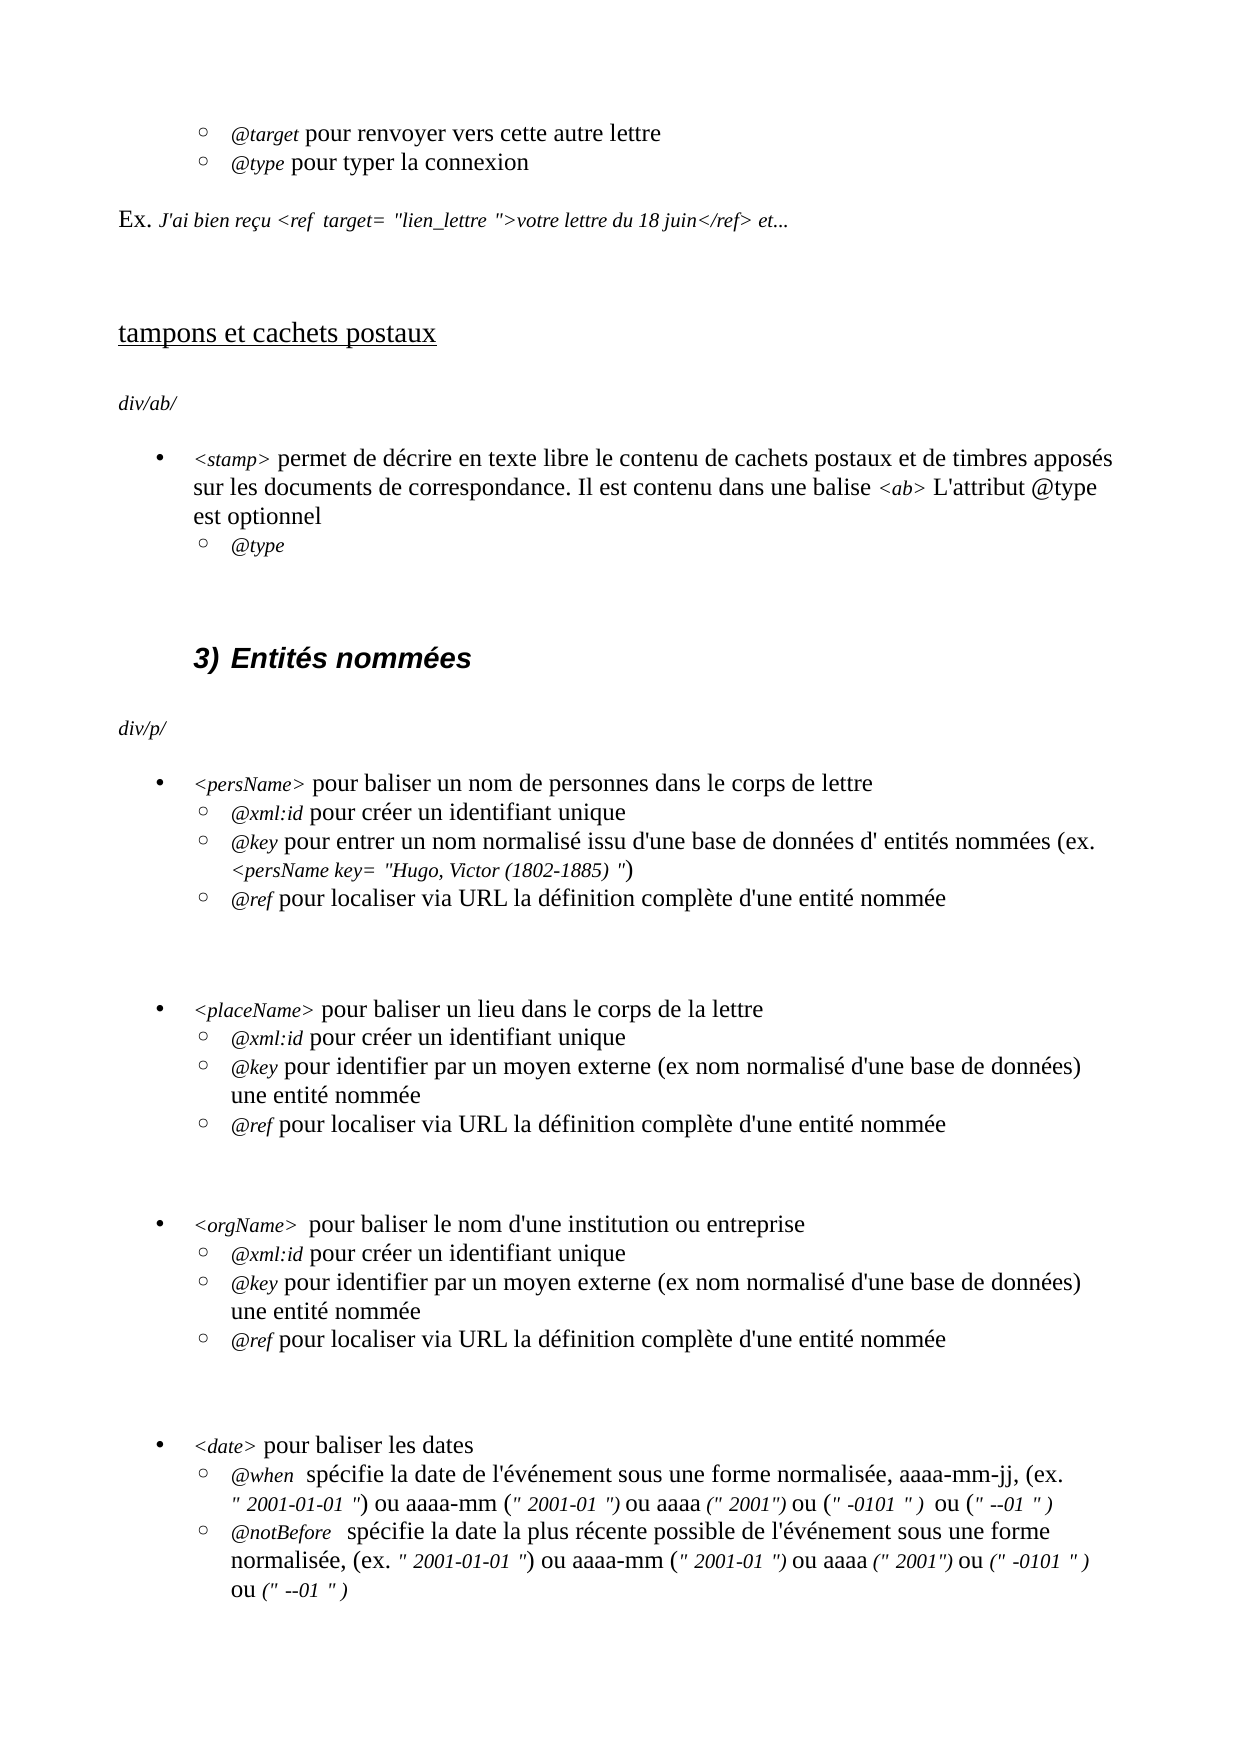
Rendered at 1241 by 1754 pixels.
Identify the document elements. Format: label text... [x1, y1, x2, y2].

list <stamp> permet de décrire en texte libre le contenu de cachets postaux et de timbres apposés sur les documents de correspondance. Il est contenu dans une balise <ab> L'attribut @type est optionnel [156, 443, 1122, 529]
list @xml:id pour créer un identifiant unique [193, 1022, 1122, 1051]
list @when spécifie la date de l'événement sous une forme normalisée, aaaa-mm-jj, (ex. " 2001-01-01 ") ou aaaa-mm (" 2001-01 ") ou aaaa (" 2001") ou (" -0101 " ) ou (" --01 " ) [193, 1459, 1122, 1516]
subtitle Entités nommées [193, 641, 1122, 674]
list @ref pour localiser via URL la définition complète d'une entité nommée [193, 1324, 1122, 1353]
list @target pour renvoyer vers cette autre lettre [193, 118, 1122, 147]
list @xml:id pour créer un identifiant unique [193, 1238, 1122, 1267]
list @key pour identifier par un moyen externe (ex nom normalisé d'une base de données) une entité nommée [193, 1051, 1122, 1109]
list @ref pour localiser via URL la définition complète d'une entité nommée [193, 883, 1122, 912]
list @key pour entrer un nom normalisé issu d'une base de données d' entités nommées (ex. <persName key= "Hugo, Victor (1802-1885) ") [193, 826, 1122, 883]
list @notBefore spécifie la date la plus récente possible de l'événement sous une forme normalisée, (ex. " 2001-01-01 ") ou aaaa-mm (" 2001-01 ") ou aaaa (" 2001") ou (" -0101 " ) ou (" --01 " ) [193, 1516, 1122, 1603]
list <persName> pour baliser un nom de personnes dans le corps de lettre [156, 768, 1122, 797]
list @type pour typer la connexion [193, 147, 1122, 176]
list @xml:id pour créer un identifiant unique [193, 797, 1122, 826]
list <orgName> pour baliser le nom d'une institution ou entreprise [156, 1209, 1122, 1238]
text div/p/ [118, 716, 1122, 739]
text Ex. J'ai bien reçu <ref target= "lien_lettre ">votre lettre du 18 juin</ref> et... [118, 204, 1122, 233]
list @key pour identifier par un moyen externe (ex nom normalisé d'une base de données) une entité nommée [193, 1267, 1122, 1324]
list <placeName> pour baliser un lieu dans le corps de la lettre [156, 994, 1122, 1022]
subtitle tampons et cachets postaux [118, 316, 1122, 349]
list @ref pour localiser via URL la définition complète d'une entité nommée [193, 1109, 1122, 1137]
text div/ab/ [118, 390, 1122, 414]
list @type [193, 529, 1122, 558]
list <date> pour baliser les dates [156, 1430, 1122, 1459]
